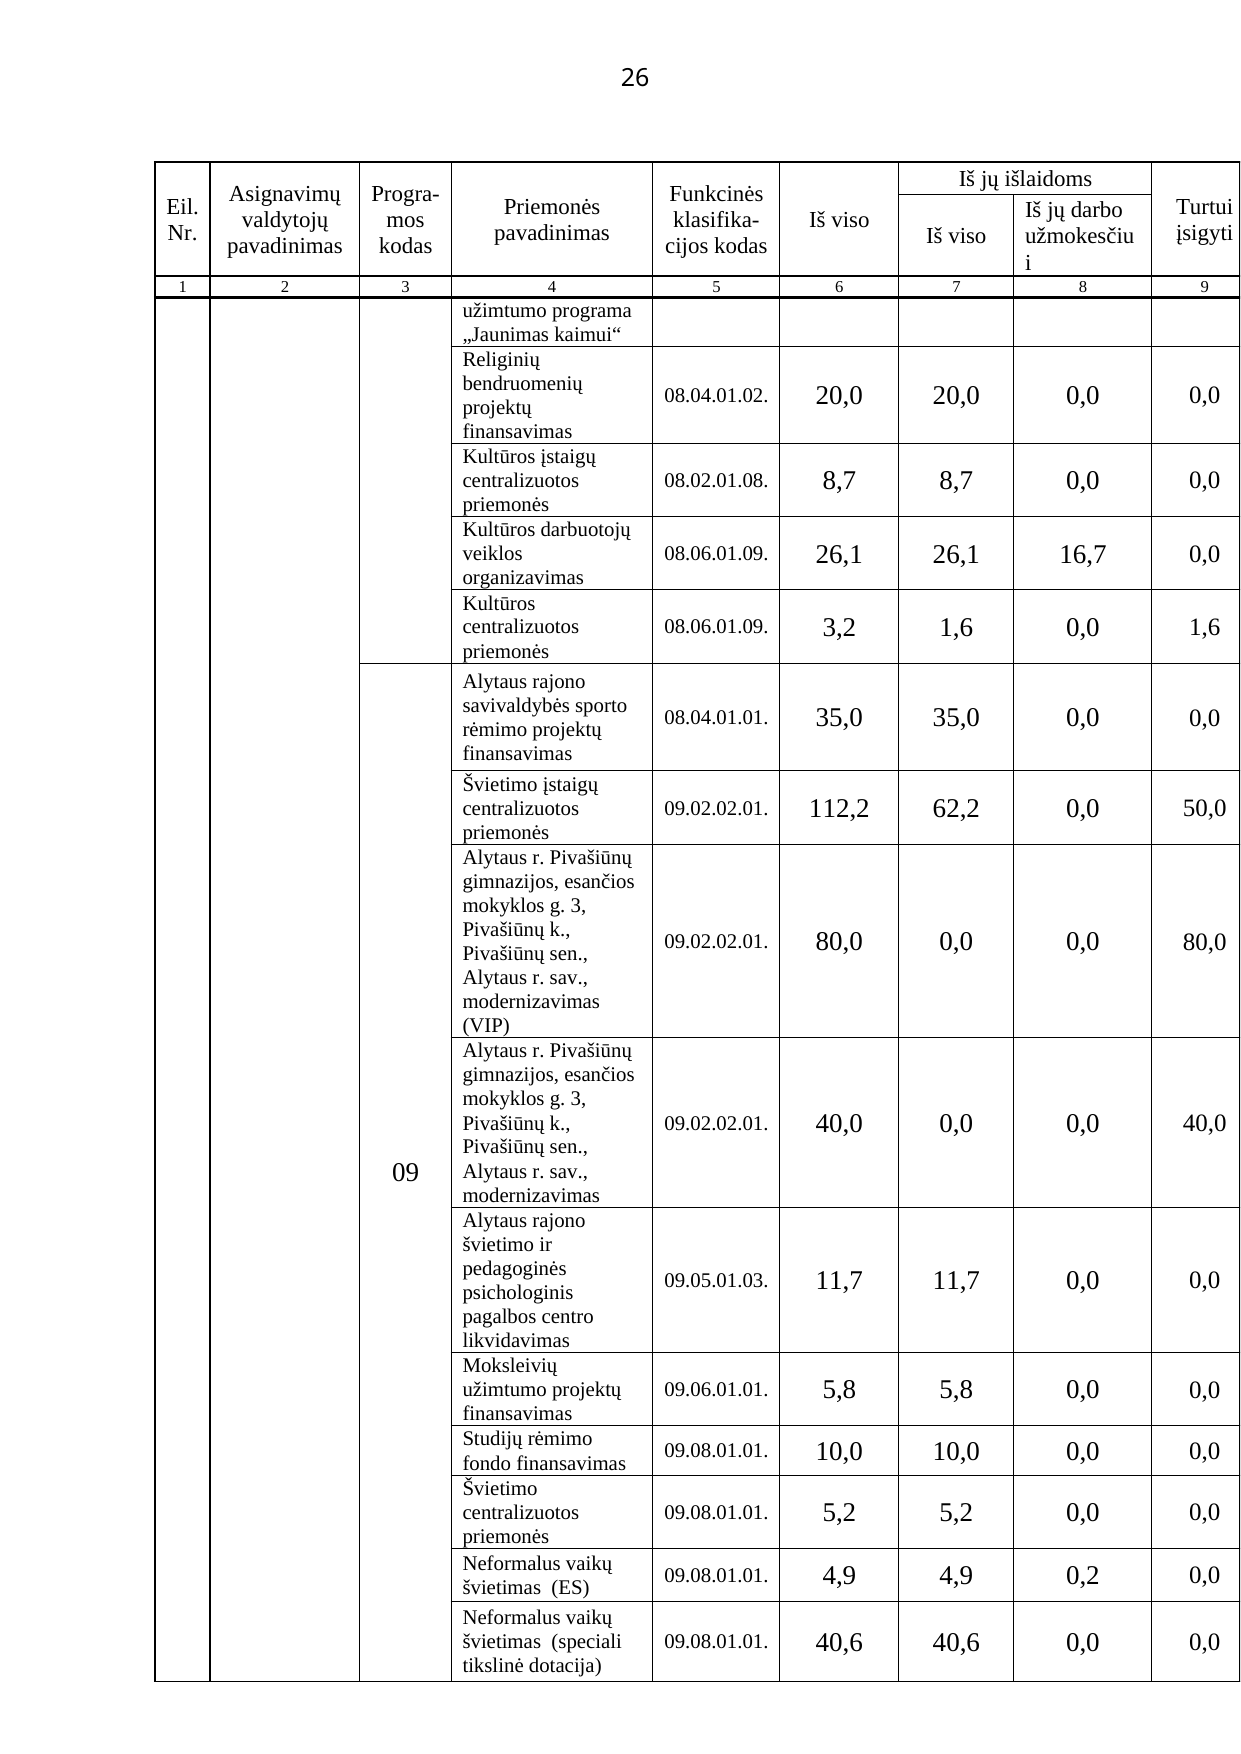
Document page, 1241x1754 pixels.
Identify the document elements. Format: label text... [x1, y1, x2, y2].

table_cell Religinių bendruomenių projektų finansavimas [452, 347, 652, 443]
table_cell 09.02.02.01. [653, 845, 779, 1037]
table_cell 0,0 [1152, 444, 1239, 516]
table_cell 4 [452, 277, 652, 296]
table_cell 2 [211, 277, 359, 296]
table_cell 09.02.02.01. [653, 1038, 779, 1207]
table_cell 0,0 [1014, 1038, 1151, 1207]
table_cell 0,0 [1014, 444, 1151, 516]
table_header Iš jų išlaidoms [899, 163, 1151, 194]
table_cell Iš jų darbo užmokesčiui [1014, 195, 1151, 275]
table_cell 35,0 [899, 664, 1013, 770]
table_cell 08.06.01.09. [653, 517, 779, 589]
table_cell 0,0 [1014, 1353, 1151, 1425]
table_cell 09.02.02.01. [653, 771, 779, 844]
table_cell 09.08.01.01. [653, 1549, 779, 1601]
table_cell 7 [899, 277, 1013, 296]
table_cell 4,9 [780, 1549, 898, 1601]
table_cell Švietimo centralizuotos priemonės [452, 1476, 652, 1548]
table_cell Moksleivių užimtumo projektų finansavimas [452, 1353, 652, 1425]
table_cell [653, 299, 779, 346]
table_cell Iš viso [899, 195, 1013, 275]
table_cell 09 [360, 664, 451, 1681]
table_cell 0,2 [1014, 1549, 1151, 1601]
table_cell 0,0 [1152, 1549, 1239, 1601]
table_cell [360, 299, 451, 663]
table_cell Alytaus rajono savivaldybės sporto rėmimo projektų finansavimas [452, 664, 652, 770]
table_cell 0,0 [1152, 1426, 1239, 1474]
table_cell 4,9 [899, 1549, 1013, 1601]
table_cell 35,0 [780, 664, 898, 770]
table_cell 08.02.01.08. [653, 444, 779, 516]
table_cell 0,0 [1152, 517, 1239, 589]
table_cell 62,2 [899, 771, 1013, 844]
table_cell 5,2 [780, 1476, 898, 1548]
table_cell 3 [360, 277, 451, 296]
table_header Funkcinės klasifika-cijos kodas [653, 163, 779, 275]
table_cell 40,0 [780, 1038, 898, 1207]
table_cell 0,0 [1014, 347, 1151, 443]
table_cell Neformalus vaikų švietimas (speciali tikslinė dotacija) [452, 1602, 652, 1681]
table_cell 0,0 [1152, 664, 1239, 770]
table_cell [211, 299, 359, 1681]
table_cell [1014, 299, 1151, 346]
table_cell 0,0 [899, 1038, 1013, 1207]
table_header Turtui įsigyti [1152, 163, 1239, 275]
table_cell [156, 299, 209, 1681]
table_cell 0,0 [1014, 1602, 1151, 1681]
table_cell 09.08.01.01. [653, 1476, 779, 1548]
table_cell [899, 299, 1013, 346]
table_cell 80,0 [1152, 845, 1239, 1037]
table_cell 1,6 [899, 590, 1013, 663]
table_cell Alytaus r. Pivašiūnų gimnazijos, esančios mokyklos g. 3, Pivašiūnų k., Pivašiūnų sen., Alytaus r. sav., modernizavimas [452, 1038, 652, 1207]
table_cell 26,1 [780, 517, 898, 589]
table_cell 09.06.01.01. [653, 1353, 779, 1425]
table_cell 0,0 [1152, 1476, 1239, 1548]
table_cell Kultūros darbuotojų veiklos organizavimas [452, 517, 652, 589]
table_cell 112,2 [780, 771, 898, 844]
table_cell 5,8 [899, 1353, 1013, 1425]
table_cell 1,6 [1152, 590, 1239, 663]
table_cell 09.08.01.01. [653, 1602, 779, 1681]
table_cell 08.04.01.02. [653, 347, 779, 443]
table_cell 11,7 [899, 1208, 1013, 1352]
table_cell 08.04.01.01. [653, 664, 779, 770]
table_cell 0,0 [1014, 771, 1151, 844]
table_cell Alytaus r. Pivašiūnų gimnazijos, esančios mokyklos g. 3, Pivašiūnų k., Pivašiūnų sen., Alytaus r. sav., modernizavimas (VIP) [452, 845, 652, 1037]
table_cell 09.05.01.03. [653, 1208, 779, 1352]
table_cell 80,0 [780, 845, 898, 1037]
table_header Asignavimų valdytojų pavadinimas [211, 163, 359, 275]
table_cell [780, 299, 898, 346]
table_cell 8,7 [899, 444, 1013, 516]
table_cell 0,0 [1152, 1208, 1239, 1352]
table_cell 0,0 [1014, 664, 1151, 770]
table_cell 9 [1152, 277, 1239, 296]
table_cell 0,0 [1014, 1208, 1151, 1352]
table_cell 50,0 [1152, 771, 1239, 844]
table_cell Kultūros įstaigų centralizuotos priemonės [452, 444, 652, 516]
table_cell 8,7 [780, 444, 898, 516]
table_cell Kultūros centralizuotos priemonės [452, 590, 652, 663]
table_cell Alytaus rajono švietimo ir pedagoginės psichologinis pagalbos centro likvidavimas [452, 1208, 652, 1352]
table_cell 40,6 [780, 1602, 898, 1681]
table_cell 3,2 [780, 590, 898, 663]
table_cell 0,0 [1014, 590, 1151, 663]
table_header Progra-mos kodas [360, 163, 451, 275]
table_header Iš viso [780, 163, 898, 275]
table_cell 26,1 [899, 517, 1013, 589]
table_cell 6 [780, 277, 898, 296]
table_cell užimtumo programa „Jaunimas kaimui“ [452, 299, 652, 346]
table_header Eil. Nr. [156, 163, 209, 275]
table_cell Studijų rėmimo fondo finansavimas [452, 1426, 652, 1474]
table_cell 0,0 [1014, 1476, 1151, 1548]
table_cell 0,0 [1014, 845, 1151, 1037]
table_cell 0,0 [1152, 1602, 1239, 1681]
table_cell 10,0 [899, 1426, 1013, 1474]
table_cell 5,8 [780, 1353, 898, 1425]
table_cell 1 [156, 277, 209, 296]
table_cell [1152, 299, 1239, 346]
table_cell 11,7 [780, 1208, 898, 1352]
table_cell Švietimo įstaigų centralizuotos priemonės [452, 771, 652, 844]
table_cell 10,0 [780, 1426, 898, 1474]
table_cell 40,0 [1152, 1038, 1239, 1207]
table_cell Neformalus vaikų švietimas (ES) [452, 1549, 652, 1601]
table_cell 16,7 [1014, 517, 1151, 589]
table_cell 08.06.01.09. [653, 590, 779, 663]
table_cell 20,0 [780, 347, 898, 443]
table_cell 09.08.01.01. [653, 1426, 779, 1474]
table_cell 5,2 [899, 1476, 1013, 1548]
table_cell 0,0 [1152, 347, 1239, 443]
table_cell 0,0 [899, 845, 1013, 1037]
table_cell 0,0 [1014, 1426, 1151, 1474]
table_cell 20,0 [899, 347, 1013, 443]
table_cell 0,0 [1152, 1353, 1239, 1425]
table_header Priemonės pavadinimas [452, 163, 652, 275]
table_cell 5 [653, 277, 779, 296]
table_cell 8 [1014, 277, 1151, 296]
table_cell 40,6 [899, 1602, 1013, 1681]
